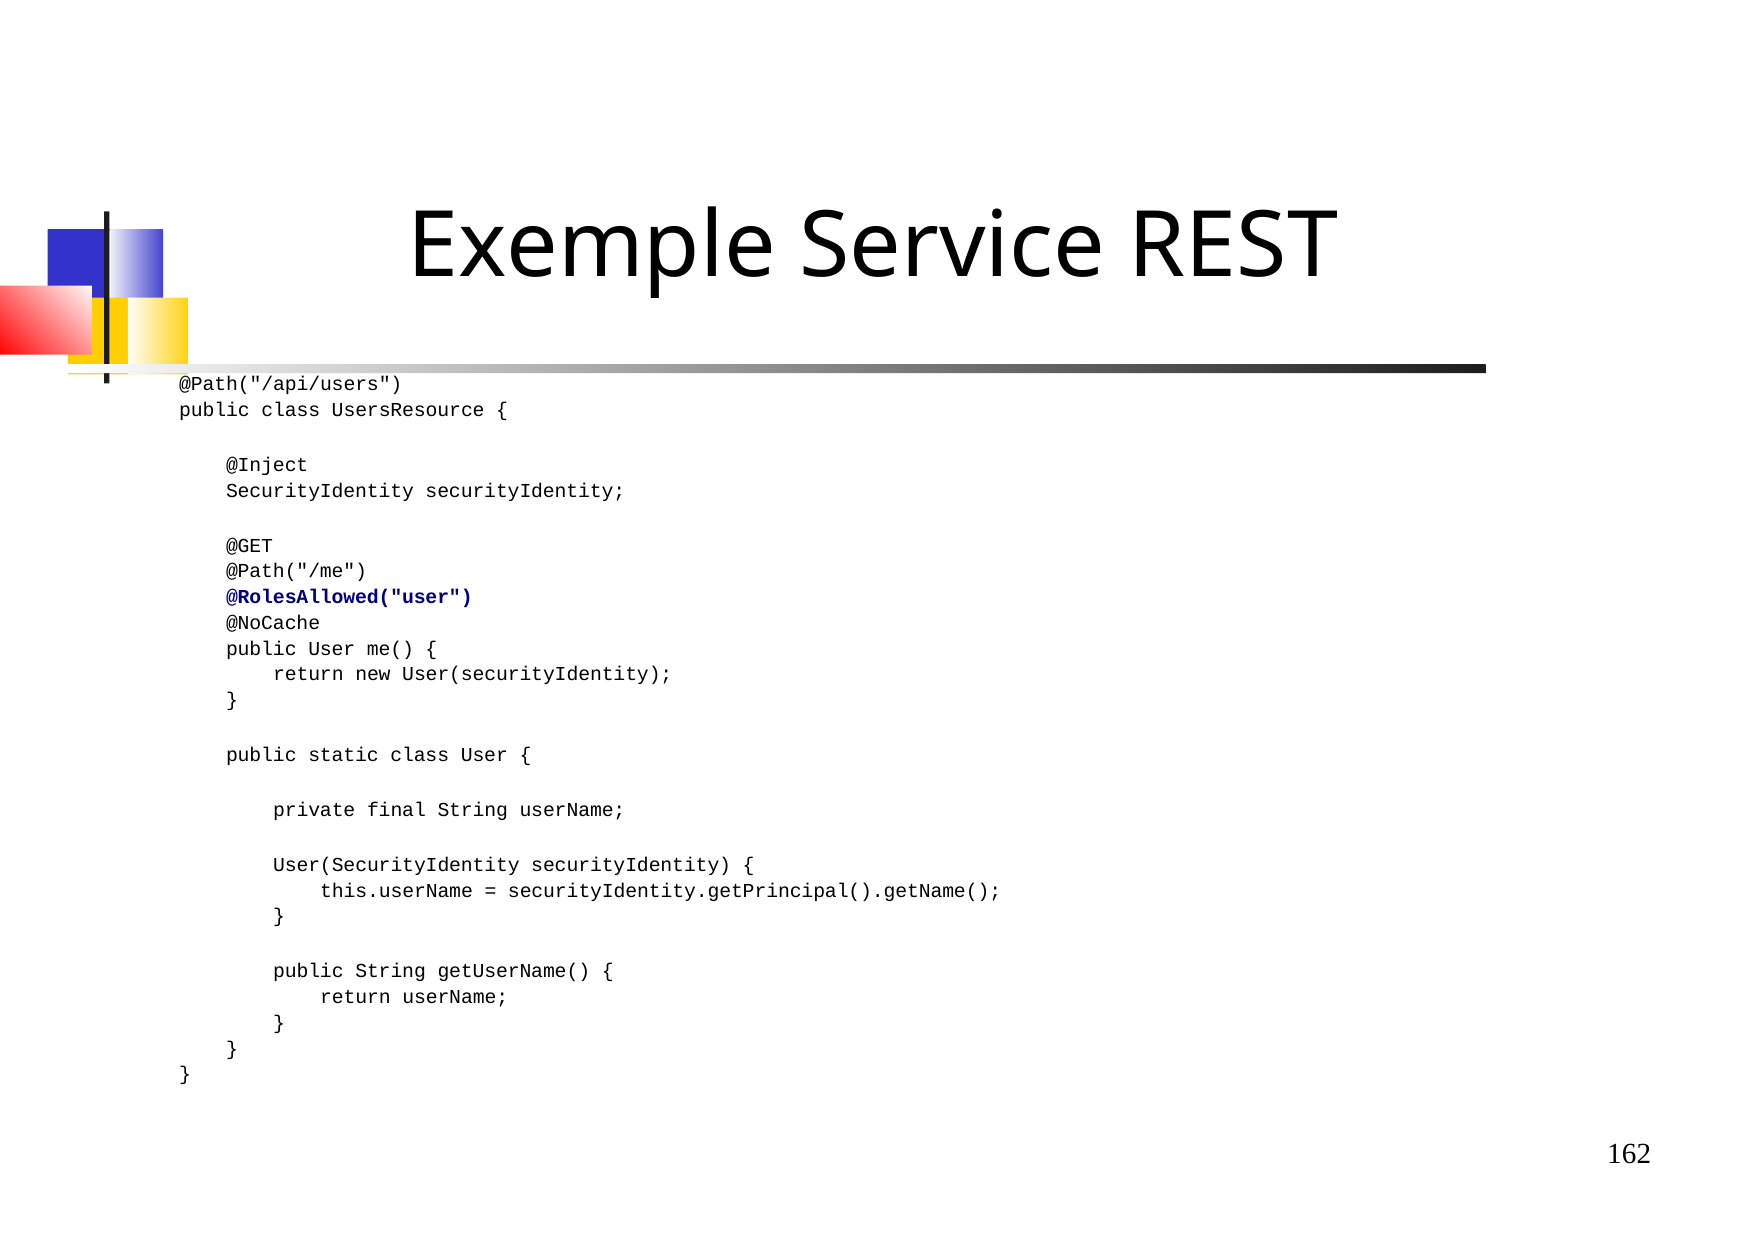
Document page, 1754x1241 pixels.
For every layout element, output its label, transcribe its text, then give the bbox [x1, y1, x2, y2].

list @Path("/api/users") public class UsersResource { @Inject SecurityIdentity securityIdentity; @GET @Path("/me") @RolesAllowed("user") @NoCache public User me() { return new User(securityIdentity); } public static class User { private final String userName; User(SecurityIdentity securityIdentity) { this.userName = securityIdentity.getPrincipal().getName(); } public String getUserName() { return userName; } } } [179, 371, 1567, 1091]
title Exemple Service REST [179, 139, 1567, 351]
